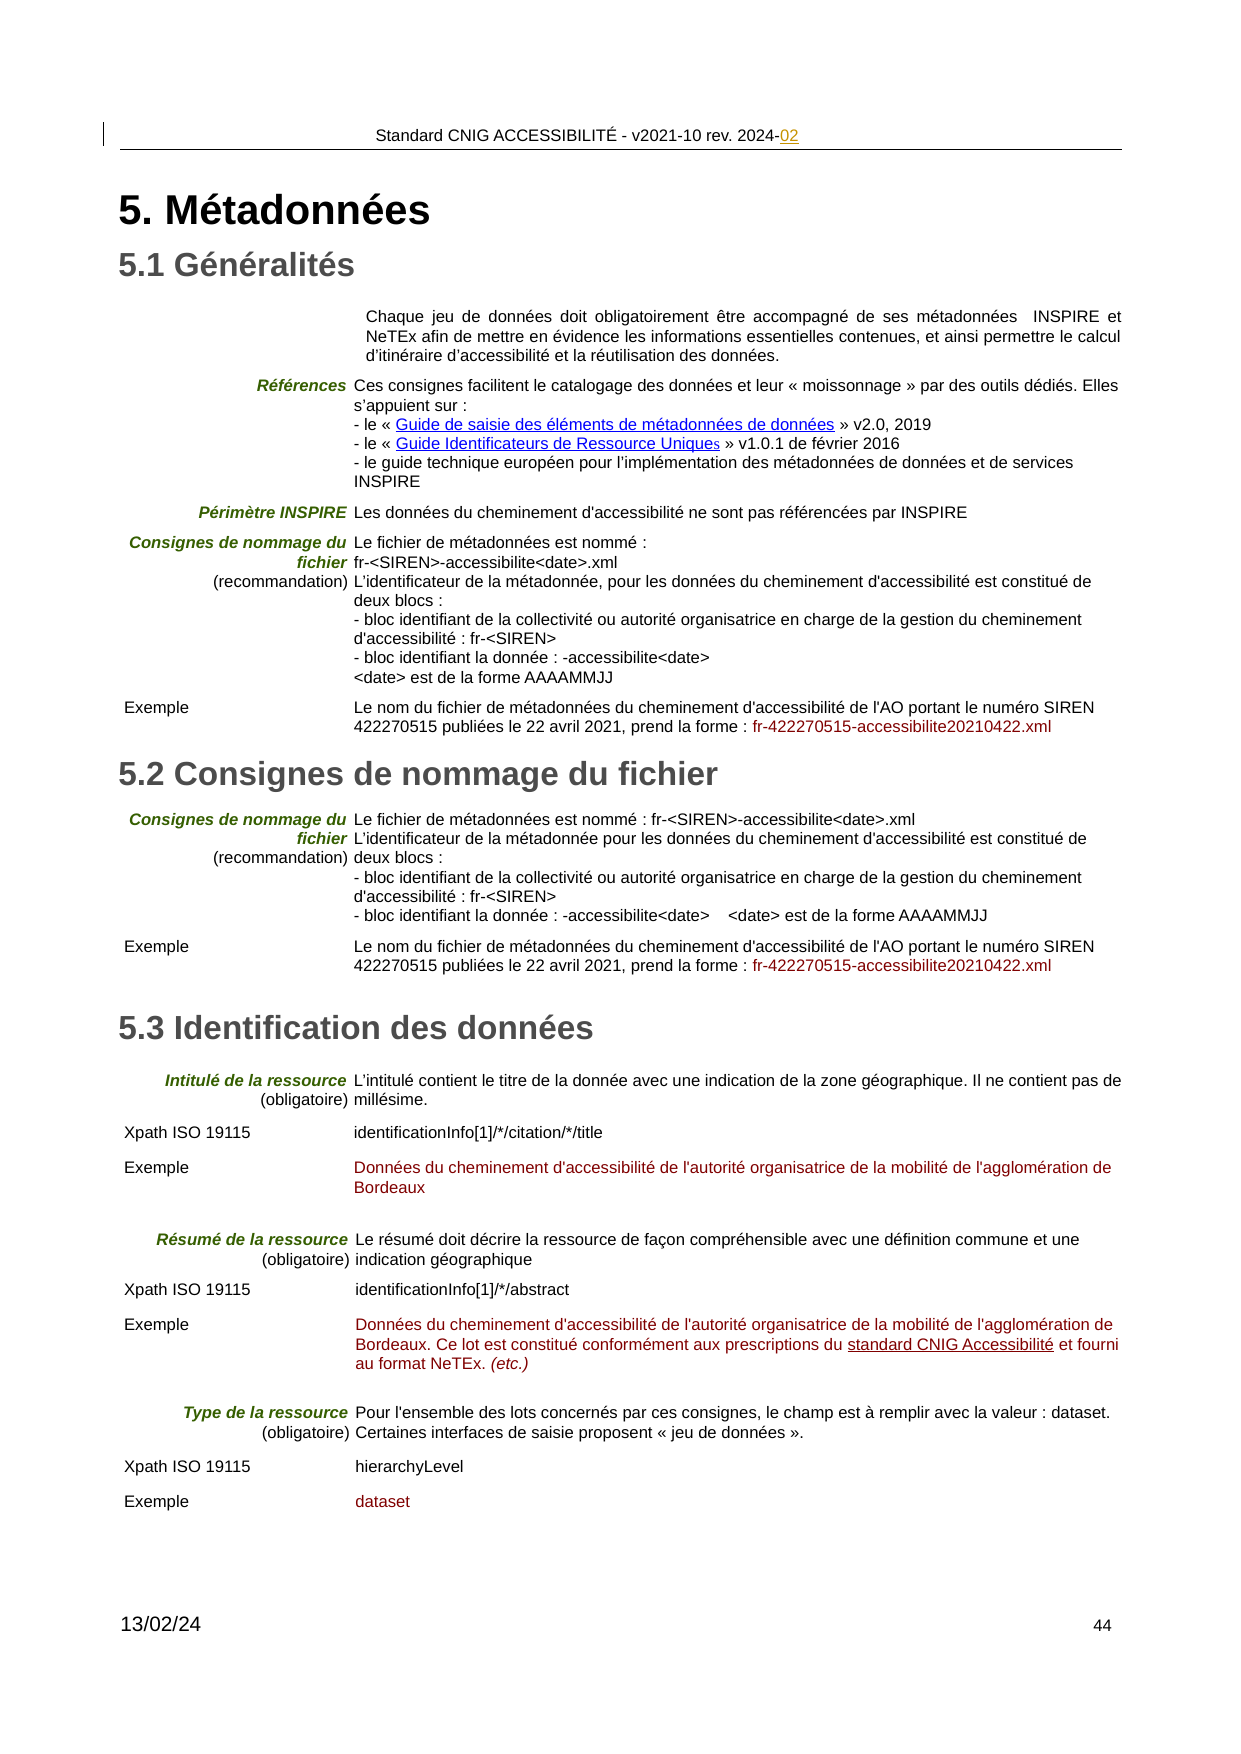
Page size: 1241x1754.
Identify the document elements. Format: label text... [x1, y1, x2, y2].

table_cell Xpath ISO 19115 [118, 1117, 354, 1152]
table_cell Ces consignes facilitent le catalogage des données et leur « moissonnage » par des outils dédiés. Elles s’appuient sur : - le « Guide de saisie des éléments de métadonnées de données » v2.0, 2019 - le « Guide Identificateurs de Ressource Uniques » v1.0.1 de février 2016 - le guide technique européen pour l’implémentation des métadonnées de données et de services INSPIRE [354, 371, 1122, 497]
table_cell Le fichier de métadonnées est nommé : fr-<SIREN>-accessibilite<date>.xml L’identificateur de la métadonnée, pour les données du cheminement d'accessibilité est constitué de deux blocs : - bloc identifiant de la collectivité ou autorité organisatrice en charge de la gestion du cheminement d'accessibilité : fr-<SIREN> - bloc identifiant la donnée : -accessibilite<date> <date> est de la forme AAAAMMJJ [354, 528, 1122, 692]
table_cell Exemple [118, 1486, 355, 1517]
table_cell Exemple [118, 1309, 355, 1378]
table_header Consignes de nommage du fichier (recommandation) [118, 804, 354, 931]
table_cell Exemple [118, 1153, 354, 1205]
subtitle 5.1 Généralités [118, 245, 1122, 284]
subtitle 5.3 Identification des données [118, 1008, 1122, 1047]
table_cell Références [118, 371, 354, 497]
table_cell Les données du cheminement d'accessibilité ne sont pas référencées par INSPIRE [354, 497, 1122, 528]
table_cell identificationInfo[1]/*/abstract [355, 1274, 1122, 1309]
table_cell Le nom du fichier de métadonnées du cheminement d'accessibilité de l'AO portant le numéro SIREN 422270515 publiées le 22 avril 2021, prend la forme : fr-422270515-accessibilite20210422.xml [354, 693, 1122, 742]
table_cell hierarchyLevel [355, 1451, 1122, 1486]
table_cell Exemple [118, 693, 354, 742]
table_cell identificationInfo[1]/*/citation/*/title [354, 1117, 1122, 1152]
table_cell Exemple [118, 931, 354, 980]
table_header Chaque jeu de données doit obligatoirement être accompagné de ses métadonnées INSPIRE et NeTEx afin de mettre en évidence les informations essentielles contenues, et ainsi permettre le calcul d’itinéraire d’accessibilité et la réutilisation des données. [354, 302, 1122, 371]
table_header Le résumé doit décrire la ressource de façon compréhensible avec une définition commune et une indication géographique [355, 1224, 1122, 1274]
table_header Intitulé de la ressource (obligatoire) [118, 1065, 354, 1117]
table_cell dataset [355, 1486, 1122, 1517]
subtitle 5.2 Consignes de nommage du fichier [118, 754, 1122, 792]
table_header Le fichier de métadonnées est nommé : fr-<SIREN>-accessibilite<date>.xml L’identificateur de la métadonnée pour les données du cheminement d'accessibilité est constitué de deux blocs : - bloc identifiant de la collectivité ou autorité organisatrice en charge de la gestion du cheminement d'accessibilité : fr-<SIREN> - bloc identifiant la donnée : -accessibilite<date> <date> est de la forme AAAAMMJJ [354, 804, 1122, 931]
table_cell Données du cheminement d'accessibilité de l'autorité organisatrice de la mobilité de l'agglomération de Bordeaux [354, 1153, 1122, 1205]
table_header Type de la ressource (obligatoire) [118, 1398, 355, 1451]
table_cell Xpath ISO 19115 [118, 1451, 355, 1486]
table_cell Xpath ISO 19115 [118, 1274, 355, 1309]
table_header [118, 302, 354, 371]
table_header Pour l'ensemble des lots concernés par ces consignes, le champ est à remplir avec la valeur : dataset. Certaines interfaces de saisie proposent « jeu de données ». [355, 1398, 1122, 1451]
table_header L’intitulé contient le titre de la donnée avec une indication de la zone géographique. Il ne contient pas de millésime. [354, 1065, 1122, 1117]
table_cell Le nom du fichier de métadonnées du cheminement d'accessibilité de l'AO portant le numéro SIREN 422270515 publiées le 22 avril 2021, prend la forme : fr-422270515-accessibilite20210422.xml [354, 931, 1122, 980]
subtitle 5. Métadonnées [118, 186, 1122, 233]
table_cell Consignes de nommage du fichier (recommandation) [118, 528, 354, 692]
table_cell Périmètre INSPIRE [118, 497, 354, 528]
table_header Résumé de la ressource (obligatoire) [118, 1224, 355, 1274]
table_cell Données du cheminement d'accessibilité de l'autorité organisatrice de la mobilité de l'agglomération de Bordeaux. Ce lot est constitué conformément aux prescriptions du standard CNIG Accessibilité et fourni au format NeTEx. (etc.) [355, 1309, 1122, 1378]
